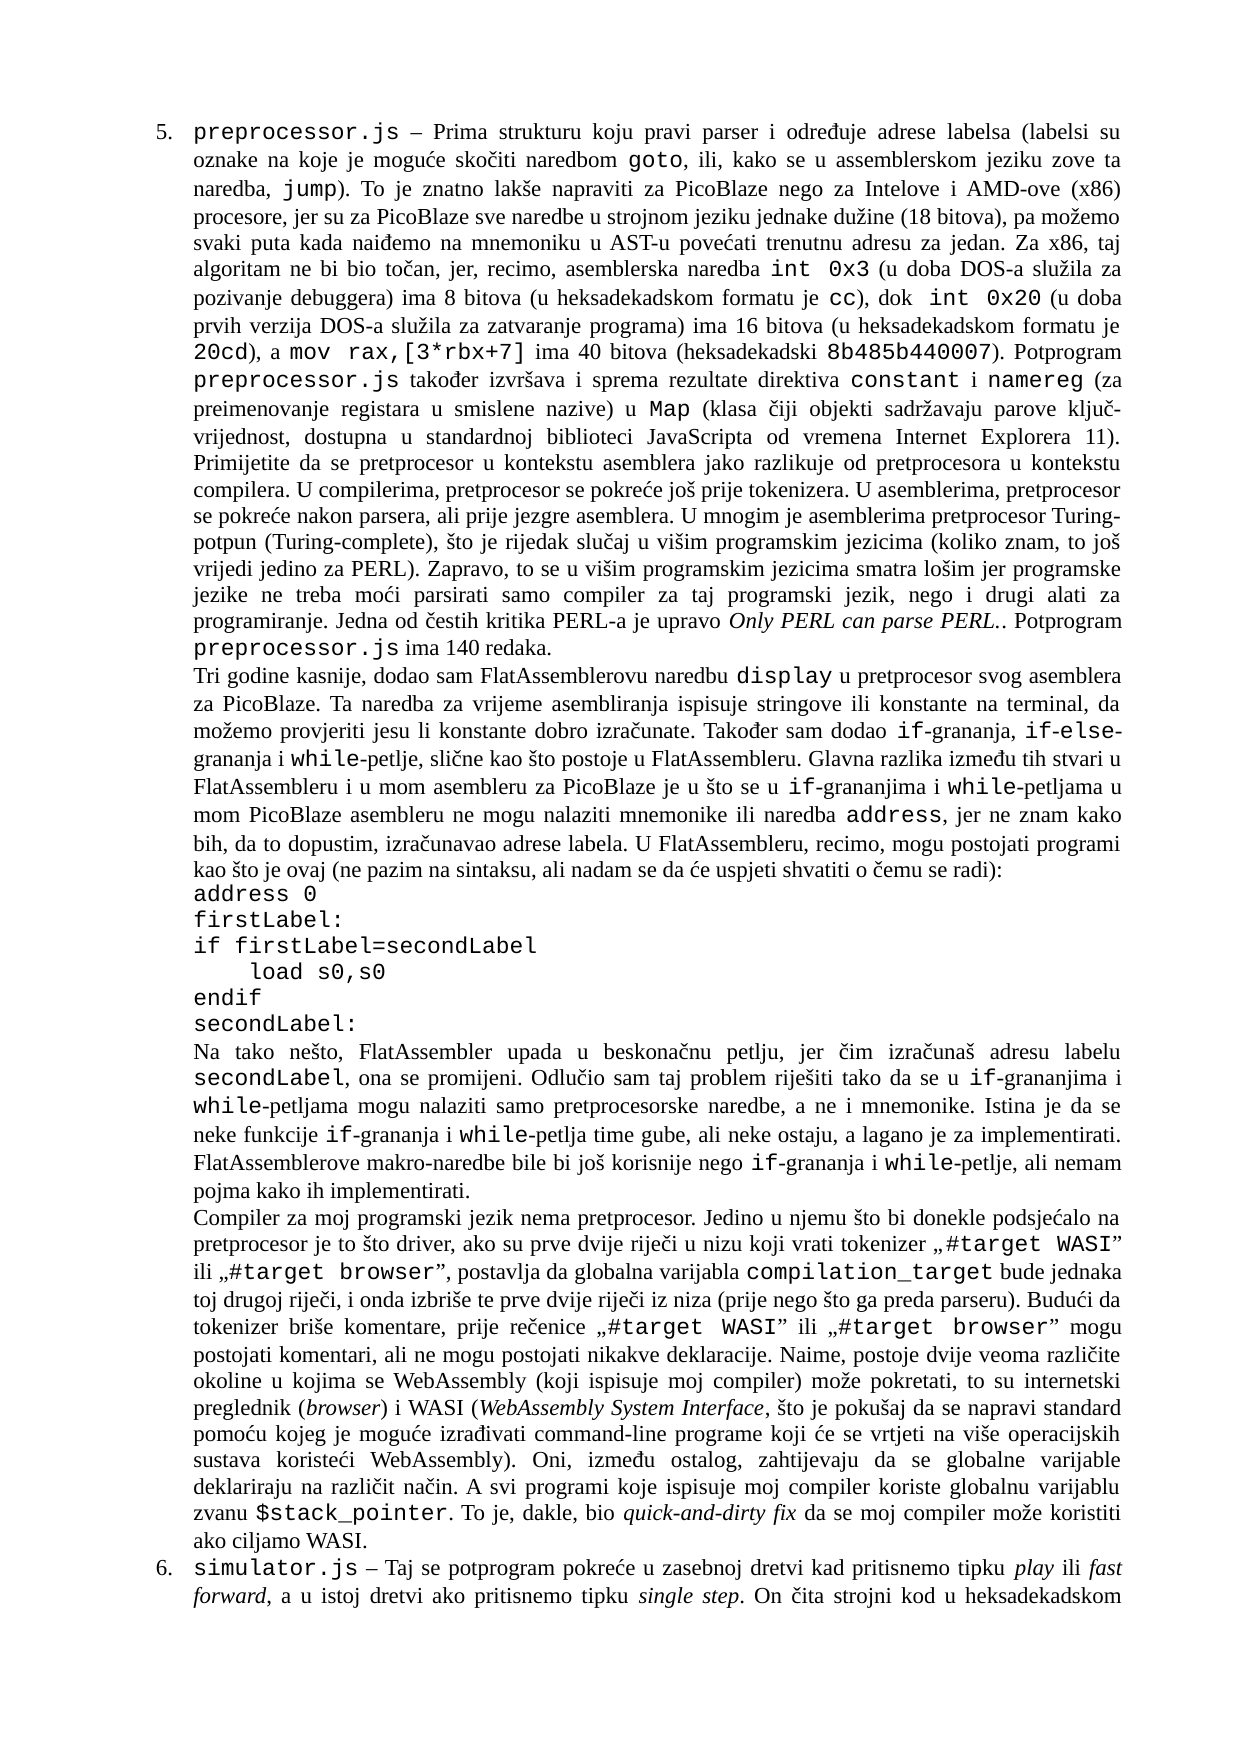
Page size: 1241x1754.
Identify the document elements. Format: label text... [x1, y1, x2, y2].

list load s0,s0 [156, 960, 1122, 986]
list preprocessor.js – Prima strukturu koju pravi parser i određuje adrese labelsa (labelsi su oznake na koje je moguće skočiti naredbom goto, ili, kako se u assemblerskom jeziku zove ta naredba, jump). To je znatno lakše napraviti za PicoBlaze nego za Intelove i AMD-ove (x86) procesore, jer su za PicoBlaze sve naredbe u strojnom jeziku jednake dužine (18 bitova), pa možemo svaki puta kada naiđemo na mnemoniku u AST-u povećati trenutnu adresu za jedan. Za x86, taj algoritam ne bi bio točan, jer, recimo, asemblerska naredba int 0x3 (u doba DOS-a služila za pozivanje debuggera) ima 8 bitova (u heksadekadskom formatu je cc), dok int 0x20 (u doba prvih verzija DOS-a služila za zatvaranje programa) ima 16 bitova (u heksadekadskom formatu je 20cd), a mov rax,[3*rbx+7] ima 40 bitova (heksadekadski 8b485b440007). Potprogram preprocessor.js također izvršava i sprema rezultate direktiva constant i namereg (za preimenovanje registara u smislene nazive) u Map (klasa čiji objekti sadržavaju parove ključ-vrijednost, dostupna u standardnoj biblioteci JavaScripta od vremena Internet Explorera 11). Primijetite da se pretprocesor u kontekstu asemblera jako razlikuje od pretprocesora u kontekstu compilera. U compilerima, pretprocesor se pokreće još prije tokenizera. U asemblerima, pretprocesor se pokreće nakon parsera, ali prije jezgre asemblera. U mnogim je asemblerima pretprocesor Turing-potpun (Turing-complete), što je rijedak slučaj u višim programskim jezicima (koliko znam, to još vrijedi jedino za PERL). Zapravo, to se u višim programskim jezicima smatra lošim jer programske jezike ne treba moći parsirati samo compiler za taj programski jezik, nego i drugi alati za programiranje. Jedna od čestih kritika PERL-a je upravo Only PERL can parse PERL.. Potprogram preprocessor.js ima 140 redaka. [156, 118, 1122, 662]
list firstLabel: [156, 908, 1122, 934]
list if firstLabel=secondLabel [156, 934, 1122, 960]
list secondLabel: [156, 1012, 1122, 1038]
list simulator.js – Taj se potprogram pokreće u zasebnoj dretvi kad pritisnemo tipku play ili fast forward, a u istoj dretvi ako pritisnemo tipku single step. On čita strojni kod u heksadekadskom [156, 1554, 1122, 1608]
list Tri godine kasnije, dodao sam FlatAssemblerovu naredbu display u pretprocesor svog asemblera za PicoBlaze. Ta naredba za vrijeme asembliranja ispisuje stringove ili konstante na terminal, da možemo provjeriti jesu li konstante dobro izračunate. Također sam dodao if-grananja, if-else-grananja i while-petlje, slične kao što postoje u FlatAssembleru. Glavna razlika između tih stvari u FlatAssembleru i u mom asembleru za PicoBlaze je u što se u if-grananjima i while-petljama u mom PicoBlaze asembleru ne mogu nalaziti mnemonike ili naredba address, jer ne znam kako bih, da to dopustim, izračunavao adrese labela. U FlatAssembleru, recimo, mogu postojati programi kao što je ovaj (ne pazim na sintaksu, ali nadam se da će uspjeti shvatiti o čemu se radi): [156, 662, 1122, 882]
list address 0 [156, 882, 1122, 908]
list endif [156, 986, 1122, 1012]
list Na tako nešto, FlatAssembler upada u beskonačnu petlju, jer čim izračunaš adresu labelu secondLabel, ona se promijeni. Odlučio sam taj problem riješiti tako da se u if-grananjima i while-petljama mogu nalaziti samo pretprocesorske naredbe, a ne i mnemonike. Istina je da se neke funkcije if-grananja i while-petlja time gube, ali neke ostaju, a lagano je za implementirati. FlatAssemblerove makro-naredbe bile bi još korisnije nego if-grananja i while-petlje, ali nemam pojma kako ih implementirati. [156, 1038, 1122, 1203]
list Compiler za moj programski jezik nema pretprocesor. Jedino u njemu što bi donekle podsjećalo na pretprocesor je to što driver, ako su prve dvije riječi u nizu koji vrati tokenizer „#target WASI” ili „#target browser”, postavlja da globalna varijabla compilation_target bude jednaka toj drugoj riječi, i onda izbriše te prve dvije riječi iz niza (prije nego što ga preda parseru). Budući da tokenizer briše komentare, prije rečenice „#target WASI” ili „#target browser” mogu postojati komentari, ali ne mogu postojati nikakve deklaracije. Naime, postoje dvije veoma različite okoline u kojima se WebAssembly (koji ispisuje moj compiler) može pokretati, to su internetski preglednik (browser) i WASI (WebAssembly System Interface, što je pokušaj da se napravi standard pomoću kojeg je moguće izrađivati command-line programe koji će se vrtjeti na više operacijskih sustava koristeći WebAssembly). Oni, između ostalog, zahtijevaju da se globalne varijable deklariraju na različit način. A svi programi koje ispisuje moj compiler koriste globalnu varijablu zvanu $stack_pointer. To je, dakle, bio quick-and-dirty fix da se moj compiler može koristiti ako ciljamo WASI. [156, 1203, 1122, 1554]
